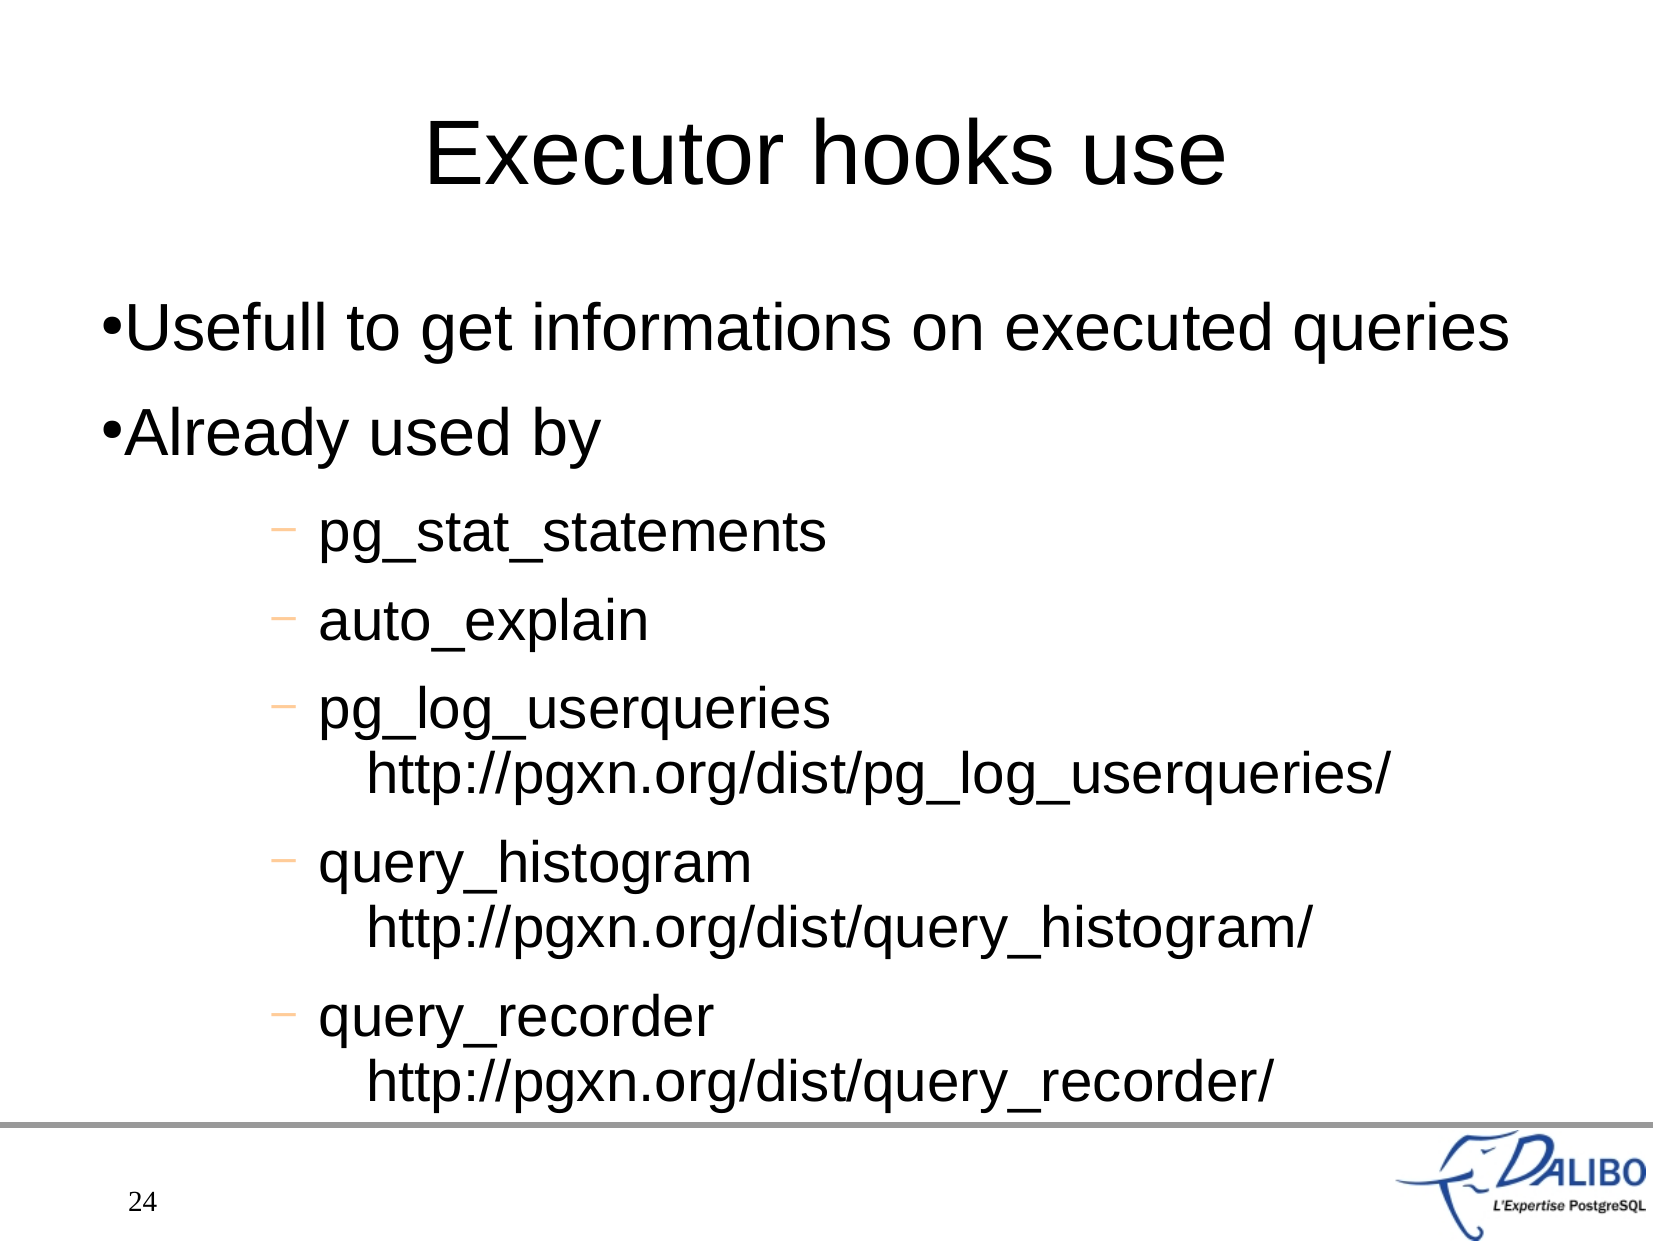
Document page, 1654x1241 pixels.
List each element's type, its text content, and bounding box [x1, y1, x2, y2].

picture [1395, 1130, 1646, 1241]
list Usefull to get informations on executed queries Already used by pg_stat_statements auto_explain pg_log_userqueries http://pgxn.org/dist/pg_log_userqueries/ query_histogram http://pgxn.org/dist/query_histogram/ query_recorder http://pgxn.org/dist/query_recorder/ [82, 290, 1571, 1114]
title Executor hooks use [82, 49, 1571, 257]
